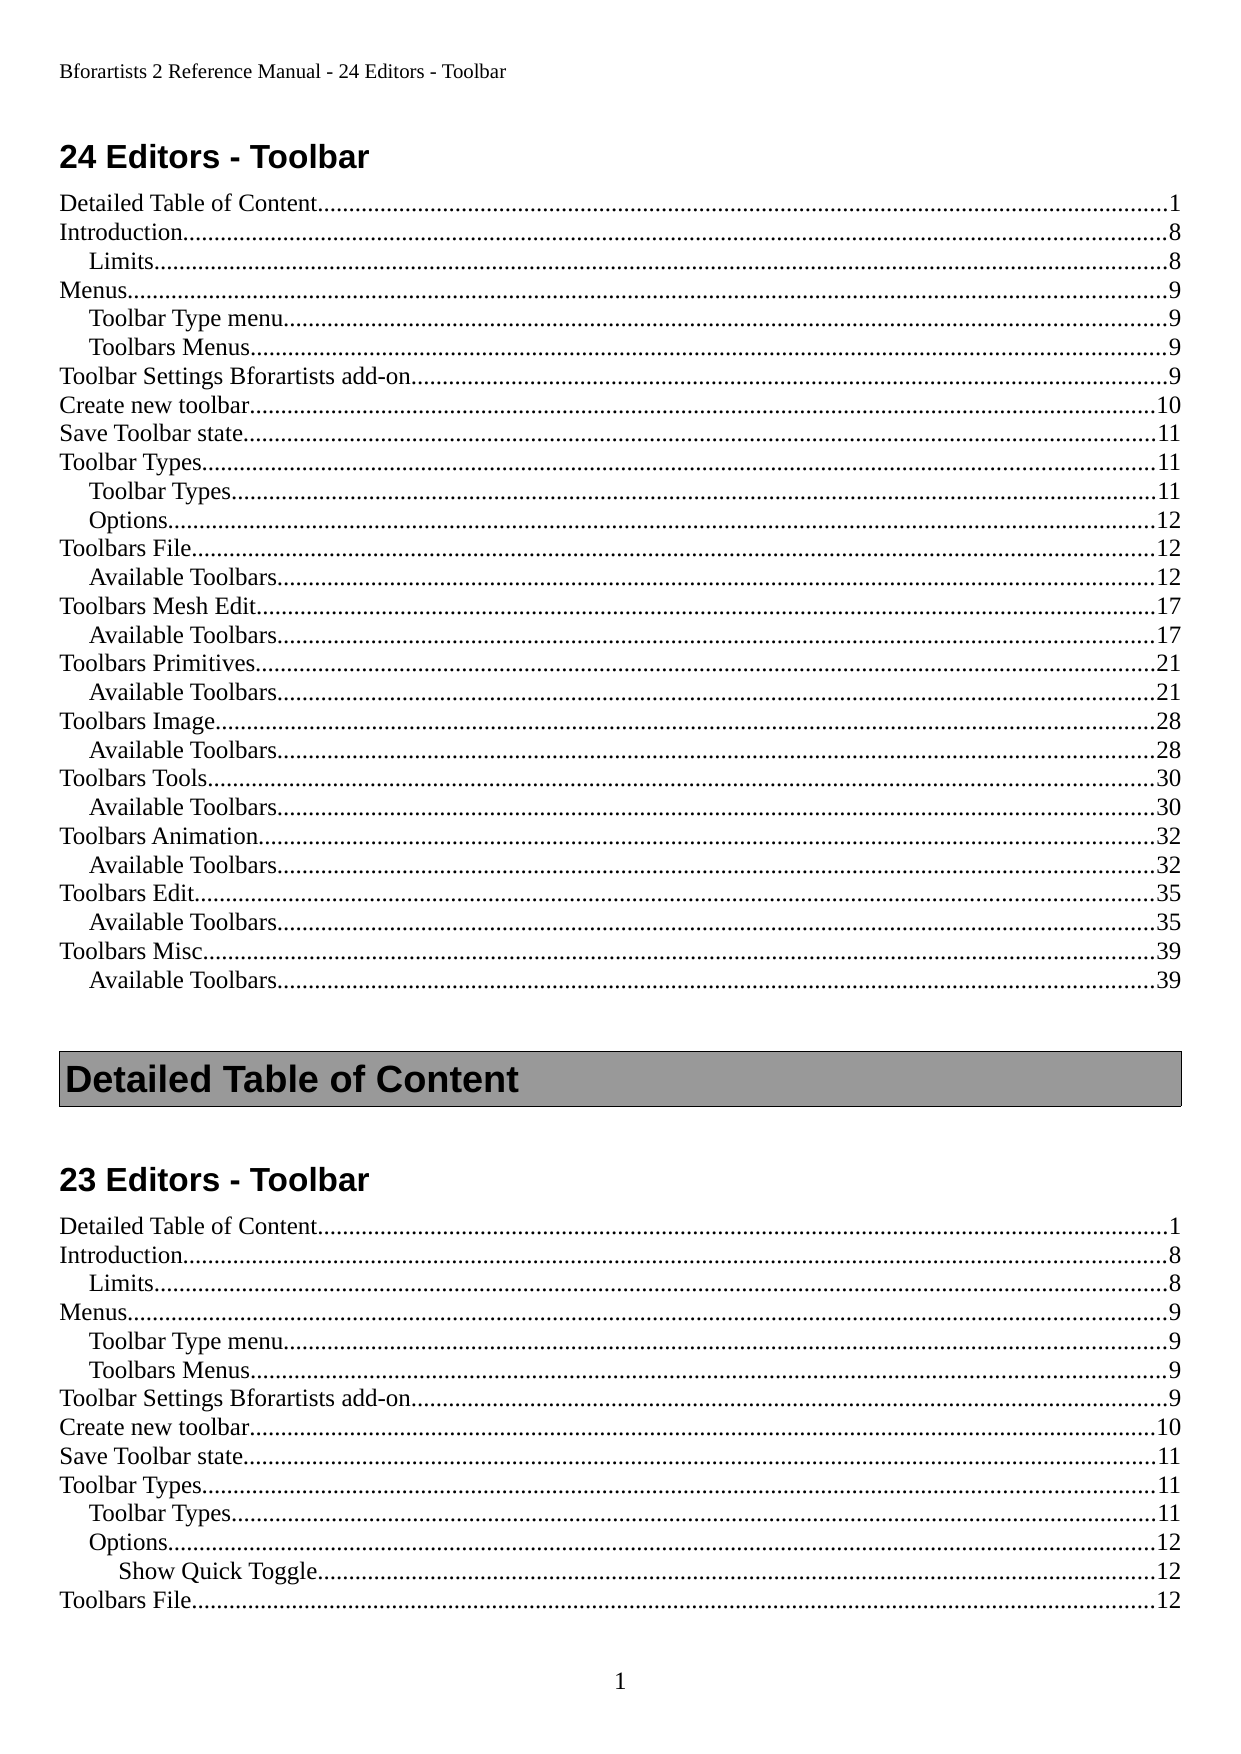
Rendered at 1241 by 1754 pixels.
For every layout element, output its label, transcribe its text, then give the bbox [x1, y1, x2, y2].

text Menus 9 [59, 275, 1181, 303]
text Options 12 [88, 505, 1181, 533]
text Options 12 [88, 1527, 1181, 1556]
text Toolbar Types 11 [59, 447, 1181, 476]
text Available Toolbars 35 [88, 907, 1181, 936]
text Toolbars Mesh Edit 17 [59, 591, 1181, 620]
text Toolbars Edit 35 [59, 878, 1181, 907]
text Toolbars Menus 9 [88, 332, 1181, 361]
table_header Detailed Table of Content [60, 1052, 1181, 1106]
text Toolbar Type menu 9 [88, 303, 1181, 332]
text Toolbar Types 11 [88, 476, 1181, 505]
text Available Toolbars 21 [88, 677, 1181, 706]
text Toolbar Settings Bforartists add-on 9 [59, 1383, 1181, 1412]
text Toolbar Types 11 [59, 1470, 1181, 1498]
text Introduction 8 [59, 217, 1181, 246]
text Toolbars File 12 [59, 533, 1181, 562]
text Toolbars Animation 32 [59, 821, 1181, 850]
text Create new toolbar 10 [59, 390, 1181, 418]
text Toolbars File 12 [59, 1585, 1181, 1613]
text Toolbars Image 28 [59, 706, 1181, 735]
text Limits 8 [88, 1268, 1181, 1297]
text Available Toolbars 28 [88, 735, 1181, 763]
text Detailed Table of Content 1 [59, 188, 1181, 217]
text Toolbars Misc 39 [59, 936, 1181, 965]
text Detailed Table of Content 1 [59, 1211, 1181, 1240]
text Toolbars Primitives 21 [59, 648, 1181, 677]
text Toolbar Settings Bforartists add-on 9 [59, 361, 1181, 390]
text Toolbars Menus 9 [88, 1355, 1181, 1383]
text Save Toolbar state 11 [59, 1441, 1181, 1470]
subtitle 24 Editors - Toolbar [59, 138, 1181, 176]
text Create new toolbar 10 [59, 1412, 1181, 1441]
text Available Toolbars 12 [88, 562, 1181, 591]
text Limits 8 [88, 246, 1181, 275]
text Toolbar Type menu 9 [88, 1326, 1181, 1355]
text Available Toolbars 30 [88, 792, 1181, 821]
subtitle 23 Editors - Toolbar [59, 1160, 1181, 1198]
text Toolbars Tools 30 [59, 763, 1181, 792]
text Menus 9 [59, 1297, 1181, 1326]
text Introduction 8 [59, 1240, 1181, 1268]
text Save Toolbar state 11 [59, 418, 1181, 447]
text Show Quick Toggle 12 [118, 1556, 1181, 1585]
text Available Toolbars 17 [88, 620, 1181, 648]
text Toolbar Types 11 [88, 1498, 1181, 1527]
text Available Toolbars 32 [88, 850, 1181, 878]
text Available Toolbars 39 [88, 965, 1181, 993]
